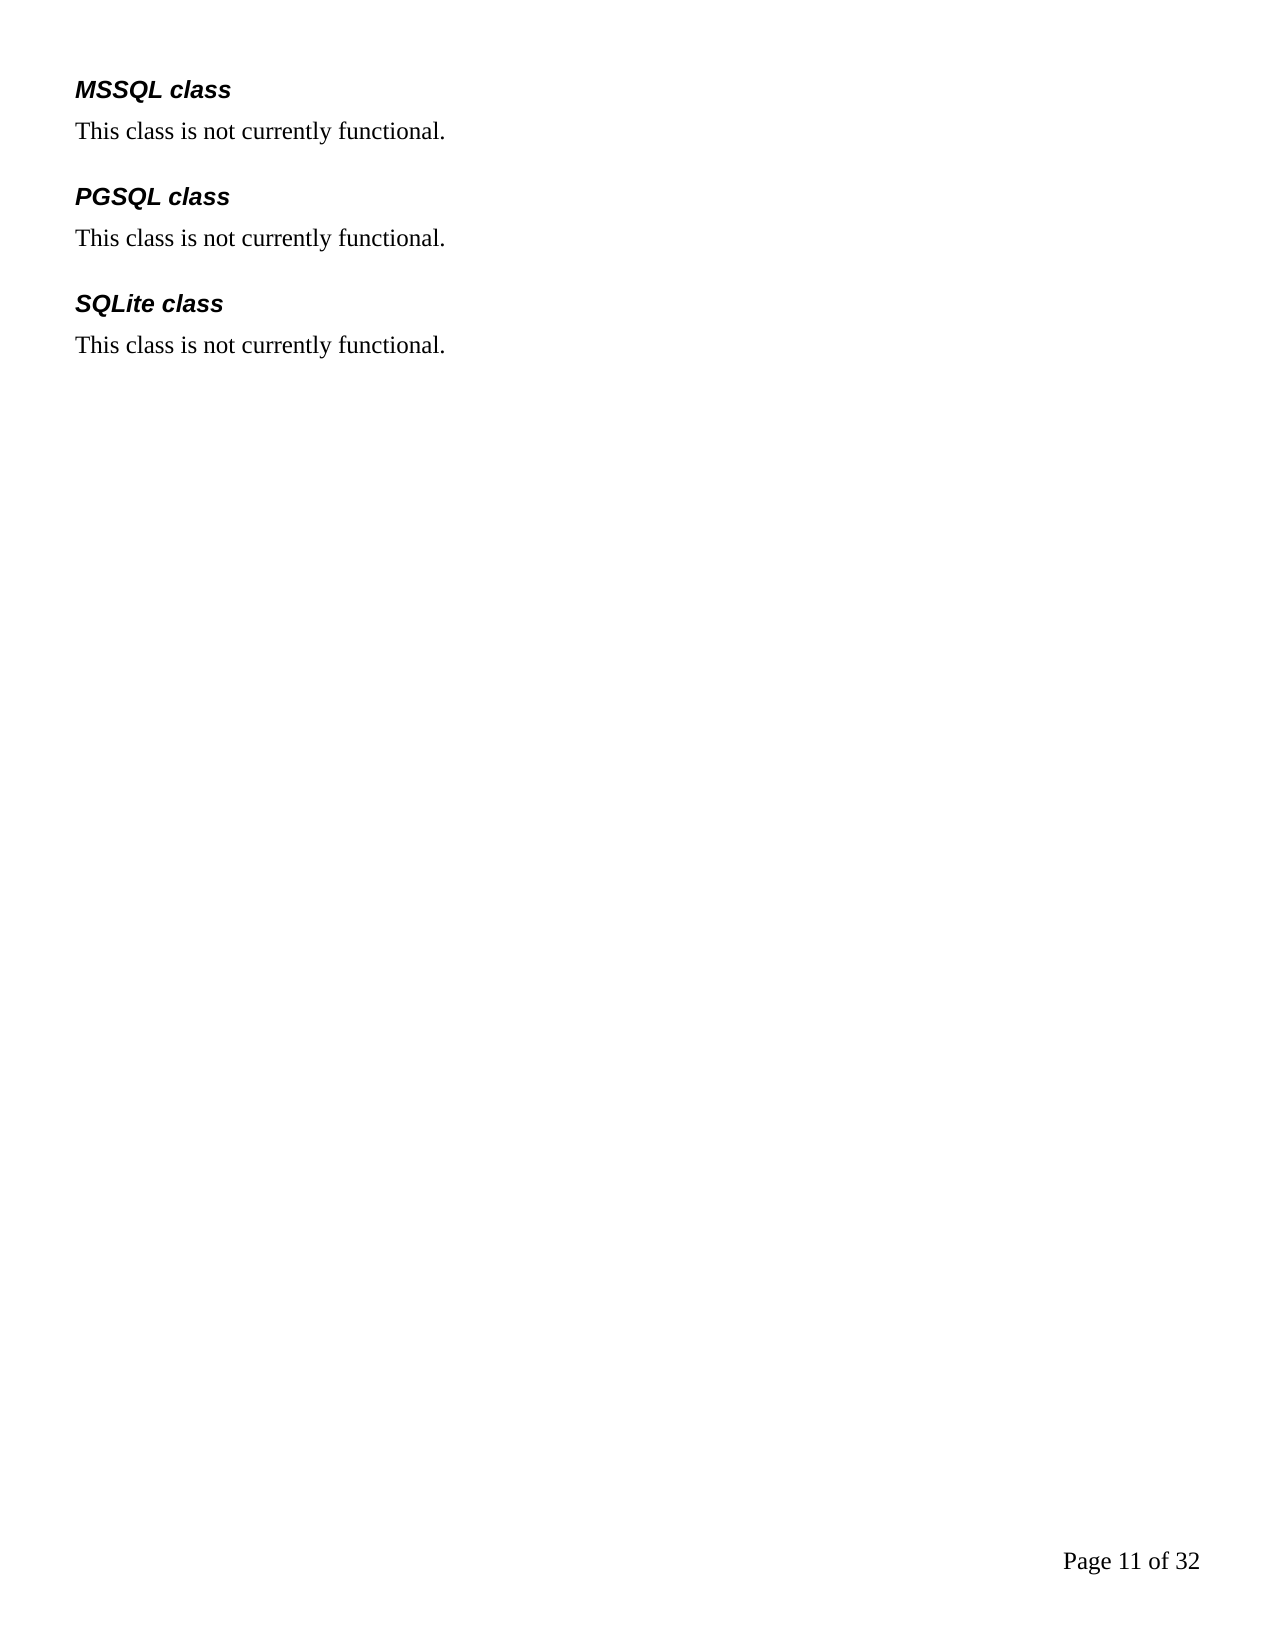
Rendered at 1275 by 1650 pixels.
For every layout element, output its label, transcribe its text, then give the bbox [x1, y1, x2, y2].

text This class is not currently functional. [75, 116, 1200, 145]
text This class is not currently functional. [75, 223, 1200, 252]
text This class is not currently functional. [75, 331, 1200, 359]
subtitle PGSQL class [75, 182, 1200, 211]
subtitle MSSQL class [75, 75, 1200, 103]
subtitle SQLite class [75, 289, 1200, 318]
